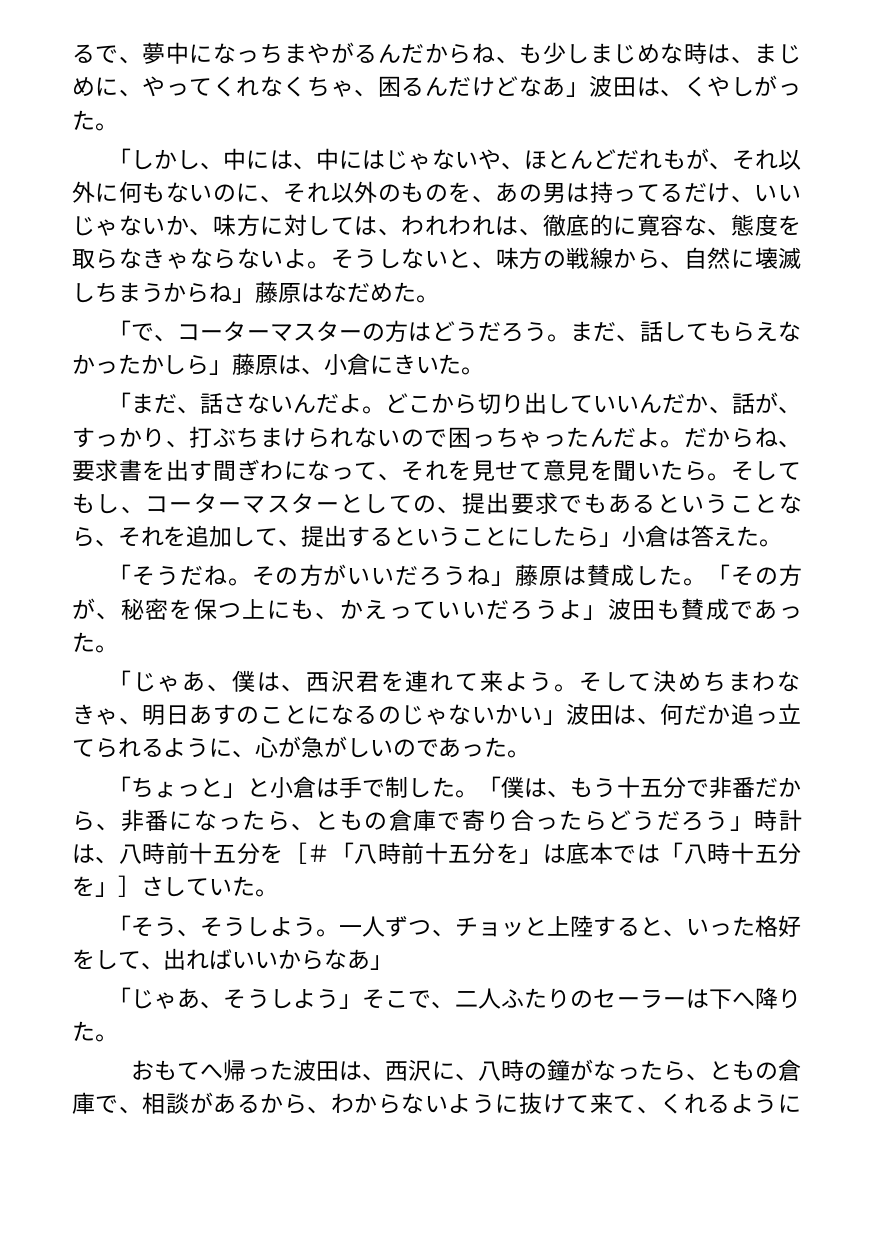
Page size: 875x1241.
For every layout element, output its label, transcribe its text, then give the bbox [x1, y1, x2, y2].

text 「しかし、中には、中にはじゃないや、ほとんどだれもが、それ以外に何もないのに、それ以外のものを、あの男は持ってるだけ、いいじゃないか、味方に対しては、われわれは、徹底的に寛容な、態度を取らなきゃならないよ。そうしないと、味方の戦線から、自然に壊滅しちまうからね」藤原はなだめた。 [72, 142, 802, 308]
text おもてへ帰った波田は、西沢に、八時の鐘がなったら、ともの倉庫で、相談があるから、わからないように抜けて来て、くれるように [72, 1053, 802, 1119]
text るで、夢中になっちまやがるんだからね、も少しまじめな時は、まじめに、やってくれなくちゃ、困るんだけどなあ」波田は、くやしがった。 [72, 36, 802, 136]
text 「まだ、話さないんだよ。どこから切り出していいんだか、話が、すっかり、打ぶちまけられないので困っちゃったんだよ。だからね、要求書を出す間ぎわになって、それを見せて意見を聞いたら。そしてもし、コーターマスターとしての、提出要求でもあるということなら、それを追加して、提出するということにしたら」小倉は答えた。 [72, 386, 802, 552]
text 「そうだね。その方がいいだろうね」藤原は賛成した。「その方が、秘密を保つ上にも、かえっていいだろうよ」波田も賛成であった。 [72, 558, 802, 658]
text 「じゃあ、そうしよう」そこで、二人ふたりのセーラーは下へ降りた。 [72, 981, 802, 1047]
text 「ちょっと」と小倉は手で制した。「僕は、もう十五分で非番だから、非番になったら、ともの倉庫で寄り合ったらどうだろう」時計は、八時前十五分を［＃「八時前十五分を」は底本では「八時十五分を」］さしていた。 [72, 769, 802, 902]
text 「で、コーターマスターの方はどうだろう。まだ、話してもらえなかったかしら」藤原は、小倉にきいた。 [72, 314, 802, 380]
text 「そう、そうしよう。一人ずつ、チョッと上陸すると、いった格好をして、出ればいいからなあ」 [72, 908, 802, 975]
text 「じゃあ、僕は、西沢君を連れて来よう。そして決めちまわなきゃ、明日あすのことになるのじゃないかい」波田は、何だか追っ立てられるように、心が急がしいのであった。 [72, 664, 802, 763]
